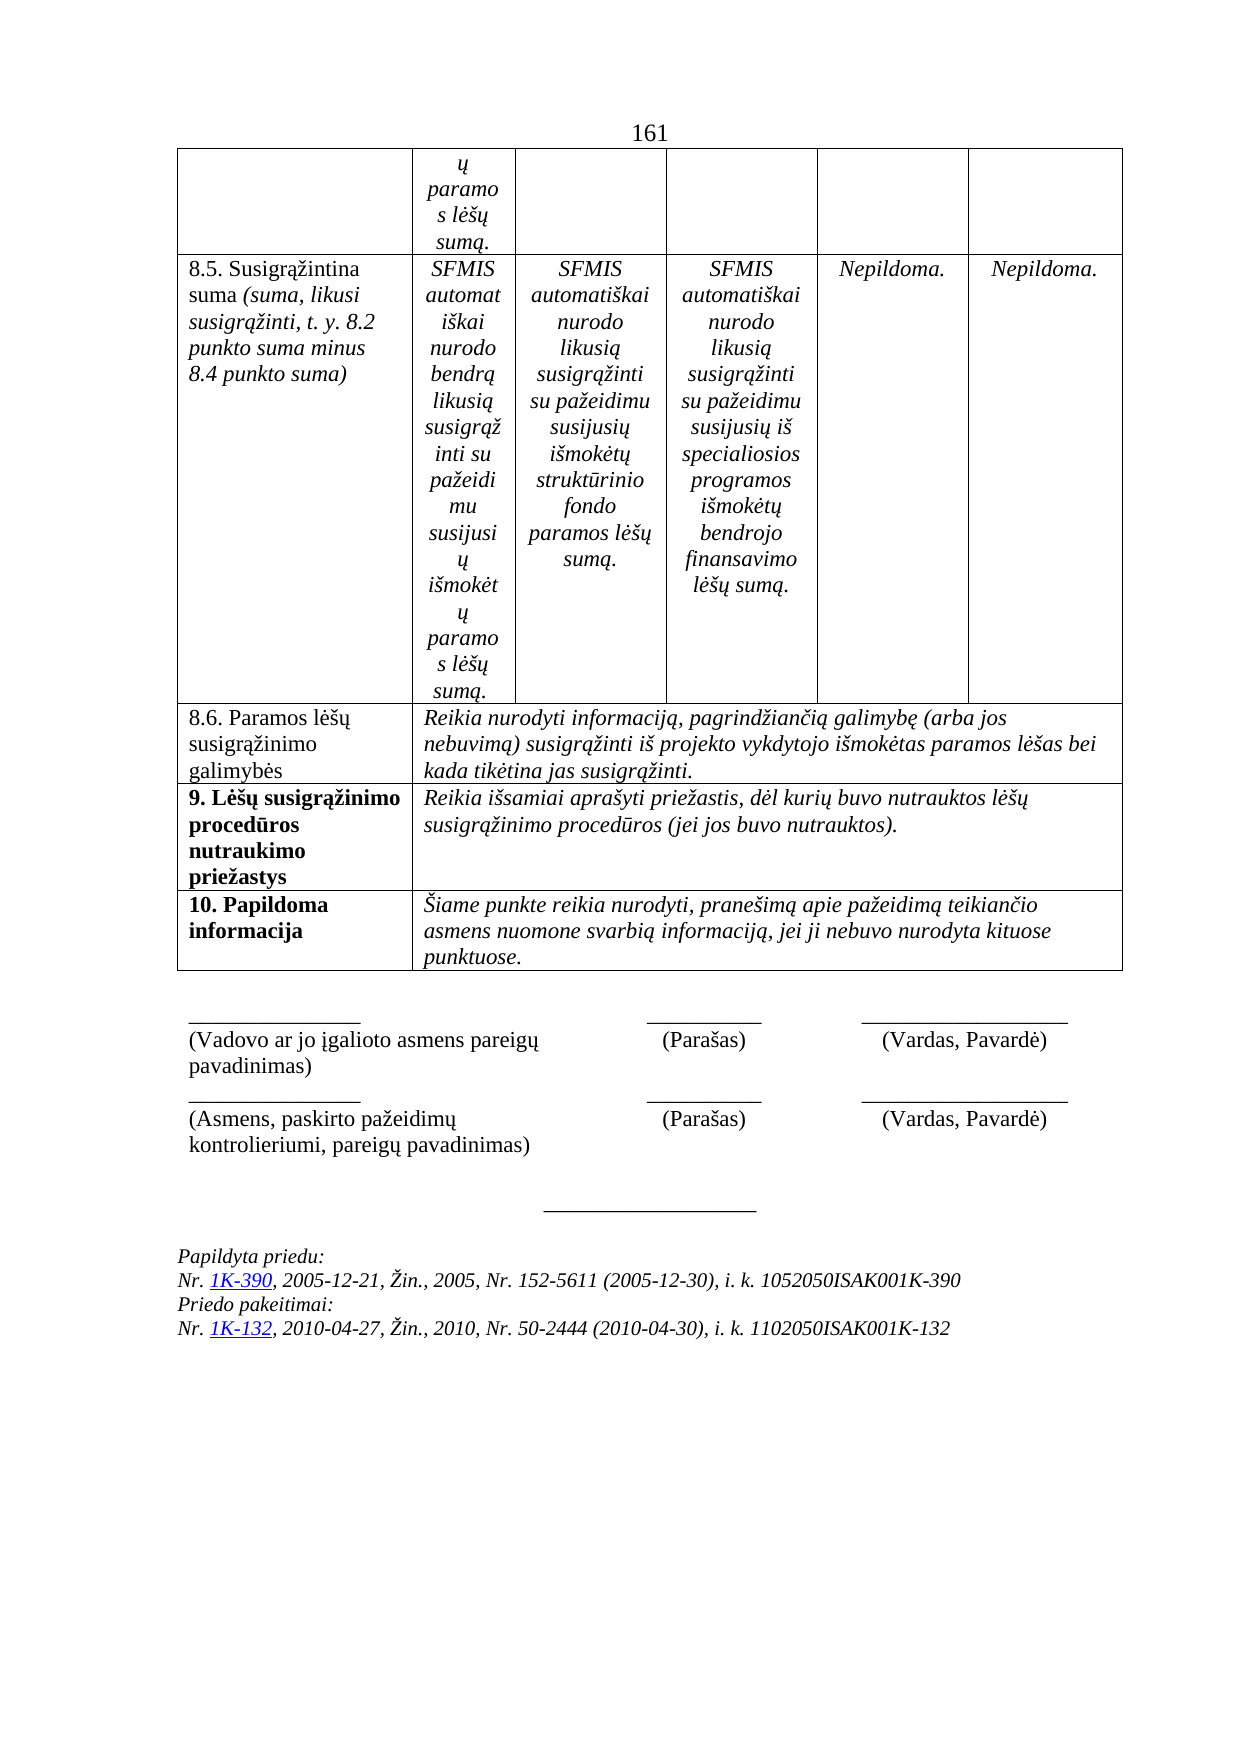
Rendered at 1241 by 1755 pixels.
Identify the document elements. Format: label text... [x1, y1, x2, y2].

table_cell Nepildoma. [818, 255, 968, 703]
table_cell 10. Papildoma informacija [178, 891, 412, 970]
table_cell _______________ (Asmens, paskirto pažeidimų kontrolieriumi, pareigų pavadinimas) [177, 1079, 601, 1158]
table_header __________ (Parašas) [601, 1000, 807, 1079]
table_cell Šiame punkte reikia nurodyti, pranešimą apie pažeidimą teikiančio asmens nuomone svarbią informaciją, jei ji nebuvo nurodyta kituose punktuose. [413, 891, 1122, 970]
table_cell [818, 149, 968, 254]
table_cell __________________ (Vardas, Pavardė) [807, 1079, 1122, 1158]
text Papildyta priedu: [177, 1244, 1122, 1268]
table_cell Reikia išsamiai aprašyti priežastis, dėl kurių buvo nutrauktos lėšų susigrąžinimo procedūros (jei jos buvo nutrauktos). [413, 784, 1122, 890]
table_cell [969, 149, 1122, 254]
table_cell SFMIS automatiškai nurodo likusią susigrąžinti su pažeidimu susijusių išmokėtų struktūrinio fondo paramos lėšų sumą. [516, 255, 666, 703]
table_cell 9. Lėšų susigrąžinimo procedūros nutraukimo priežastys [178, 784, 412, 890]
table_header __________________ (Vardas, Pavardė) [807, 1000, 1122, 1079]
text Priedo pakeitimai: [177, 1292, 1122, 1316]
text Nr. 1K-132, 2010-04-27, Žin., 2010, Nr. 50-2444 (2010-04-30), i. k. 1102050ISAK001K-132 [177, 1316, 1122, 1340]
table_cell 8.6. Paramos lėšų susigrąžinimo galimybės [178, 704, 412, 783]
table_header _______________ (Vadovo ar jo įgalioto asmens pareigų pavadinimas) [177, 1000, 601, 1079]
table_cell [667, 149, 817, 254]
table_cell SFMIS automatiškai nurodo likusią susigrąžinti su pažeidimu susijusių iš specialiosios programos išmokėtų bendrojo finansavimo lėšų sumą. [667, 255, 817, 703]
table_cell [516, 149, 666, 254]
table_cell Nepildoma. [969, 255, 1122, 703]
table_cell [178, 149, 412, 254]
table_cell ų paramos lėšų sumą. [413, 149, 515, 254]
text _________________ [177, 1186, 1122, 1215]
table_cell Reikia nurodyti informaciją, pagrindžiančią galimybę (arba jos nebuvimą) susigrąžinti iš projekto vykdytojo išmokėtas paramos lėšas bei kada tikėtina jas susigrąžinti. [413, 704, 1122, 783]
table_cell SFMIS automatiškai nurodo bendrą likusią susigrąžinti su pažeidimu susijusių išmokėtų paramos lėšų sumą. [413, 255, 515, 703]
table_cell 8.5. Susigrąžintina suma (suma, likusi susigrąžinti, t. y. 8.2 punkto suma minus 8.4 punkto suma) [178, 255, 412, 703]
text Nr. 1K-390, 2005-12-21, Žin., 2005, Nr. 152-5611 (2005-12-30), i. k. 1052050ISAK001K-390 [177, 1268, 1122, 1292]
table_cell __________ (Parašas) [601, 1079, 807, 1158]
